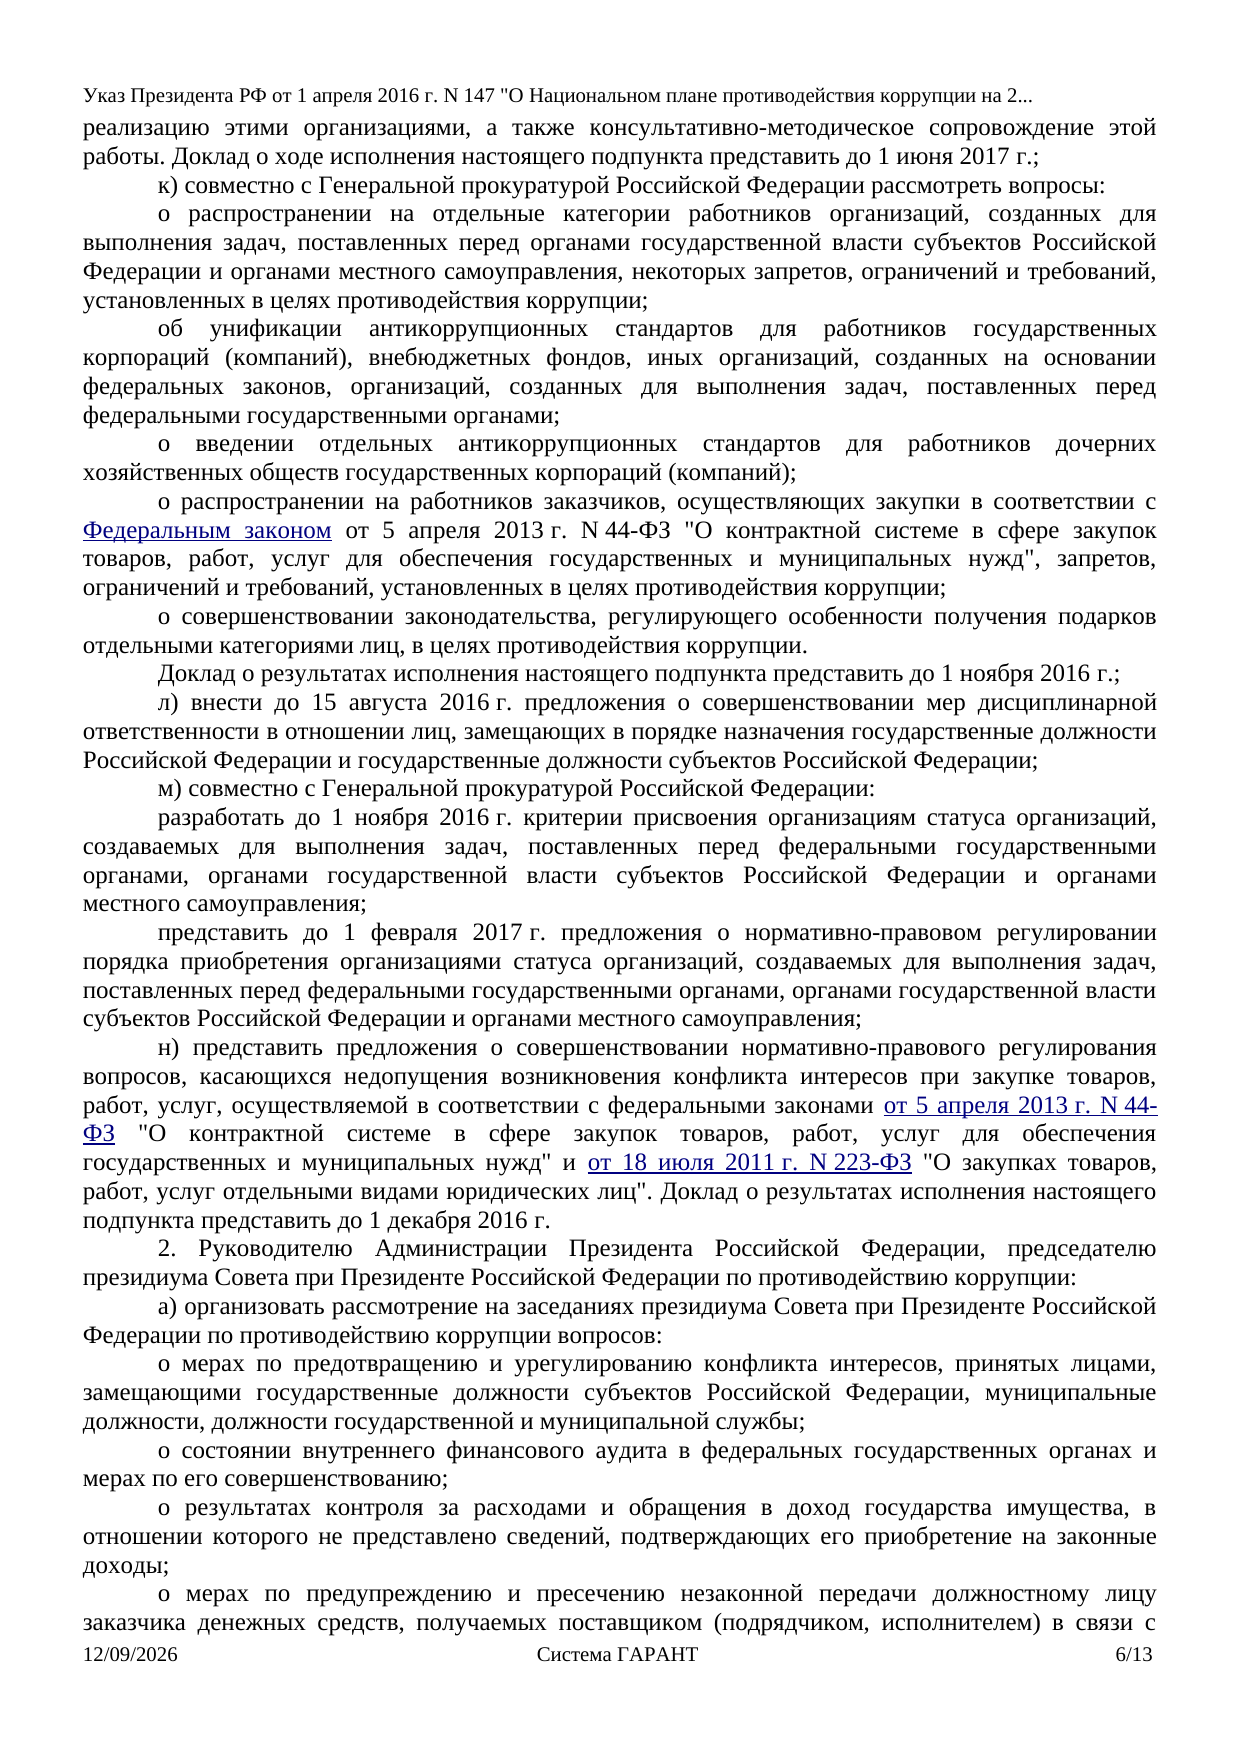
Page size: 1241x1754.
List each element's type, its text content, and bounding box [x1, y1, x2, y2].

text л) внести до 15 августа 2016 г. предложения о совершенствовании мер дисциплинарной ответственности в отношении лиц, замещающих в порядке назначения государственные должности Российской Федерации и государственные должности субъектов Российской Федерации; [83, 687, 1157, 773]
text об унификации антикоррупционных стандартов для работников государственных корпораций (компаний), внебюджетных фондов, иных организаций, созданных на основании федеральных законов, организаций, созданных для выполнения задач, поставленных перед федеральными государственными органами; [83, 313, 1157, 428]
text н) представить предложения о совершенствовании нормативно-правового регулирования вопросов, касающихся недопущения возникновения конфликта интересов при закупке товаров, работ, услуг, осуществляемой в соответствии с федеральными законами от 5 апреля 2013 г. N 44-ФЗ "О контрактной системе в сфере закупок товаров, работ, услуг для обеспечения государственных и муниципальных нужд" и от 18 июля 2011 г. N 223-ФЗ "О закупках товаров, работ, услуг отдельными видами юридических лиц". Доклад о результатах исполнения настоящего подпункта представить до 1 декабря 2016 г. [83, 1032, 1157, 1233]
text а) организовать рассмотрение на заседаниях президиума Совета при Президенте Российской Федерации по противодействию коррупции вопросов: [83, 1291, 1157, 1348]
text Доклад о результатах исполнения настоящего подпункта представить до 1 ноября 2016 г.; [83, 658, 1157, 687]
text м) совместно с Генеральной прокуратурой Российской Федерации: [83, 773, 1157, 802]
text о распространении на отдельные категории работников организаций, созданных для выполнения задач, поставленных перед органами государственной власти субъектов Российской Федерации и органами местного самоуправления, некоторых запретов, ограничений и требований, установленных в целях противодействия коррупции; [83, 198, 1157, 313]
text к) совместно с Генеральной прокуратурой Российской Федерации рассмотреть вопросы: [83, 170, 1157, 198]
text 2. Руководителю Администрации Президента Российской Федерации, председателю президиума Совета при Президенте Российской Федерации по противодействию коррупции: [83, 1233, 1157, 1291]
text реализацию этими организациями, а также консультативно-методическое сопровождение этой работы. Доклад о ходе исполнения настоящего подпункта представить до 1 июня 2017 г.; [83, 112, 1157, 170]
text представить до 1 февраля 2017 г. предложения о нормативно-правовом регулировании порядка приобретения организациями статуса организаций, создаваемых для выполнения задач, поставленных перед федеральными государственными органами, органами государственной власти субъектов Российской Федерации и органами местного самоуправления; [83, 917, 1157, 1032]
text о мерах по предупреждению и пресечению незаконной передачи должностному лицу заказчика денежных средств, получаемых поставщиком (подрядчиком, исполнителем) в связи с [83, 1578, 1157, 1636]
text о результатах контроля за расходами и обращения в доход государства имущества, в отношении которого не представлено сведений, подтверждающих его приобретение на законные доходы; [83, 1492, 1157, 1578]
text о состоянии внутреннего финансового аудита в федеральных государственных органах и мерах по его совершенствованию; [83, 1435, 1157, 1492]
text о введении отдельных антикоррупционных стандартов для работников дочерних хозяйственных обществ государственных корпораций (компаний); [83, 428, 1157, 486]
text разработать до 1 ноября 2016 г. критерии присвоения организациям статуса организаций, создаваемых для выполнения задач, поставленных перед федеральными государственными органами, органами государственной власти субъектов Российской Федерации и органами местного самоуправления; [83, 802, 1157, 917]
text о мерах по предотвращению и урегулированию конфликта интересов, принятых лицами, замещающими государственные должности субъектов Российской Федерации, муниципальные должности, должности государственной и муниципальной службы; [83, 1348, 1157, 1435]
text о совершенствовании законодательства, регулирующего особенности получения подарков отдельными категориями лиц, в целях противодействия коррупции. [83, 601, 1157, 658]
text о распространении на работников заказчиков, осуществляющих закупки в соответствии с Федеральным законом от 5 апреля 2013 г. N 44-ФЗ "О контрактной системе в сфере закупок товаров, работ, услуг для обеспечения государственных и муниципальных нужд", запретов, ограничений и требований, установленных в целях противодействия коррупции; [83, 486, 1157, 601]
